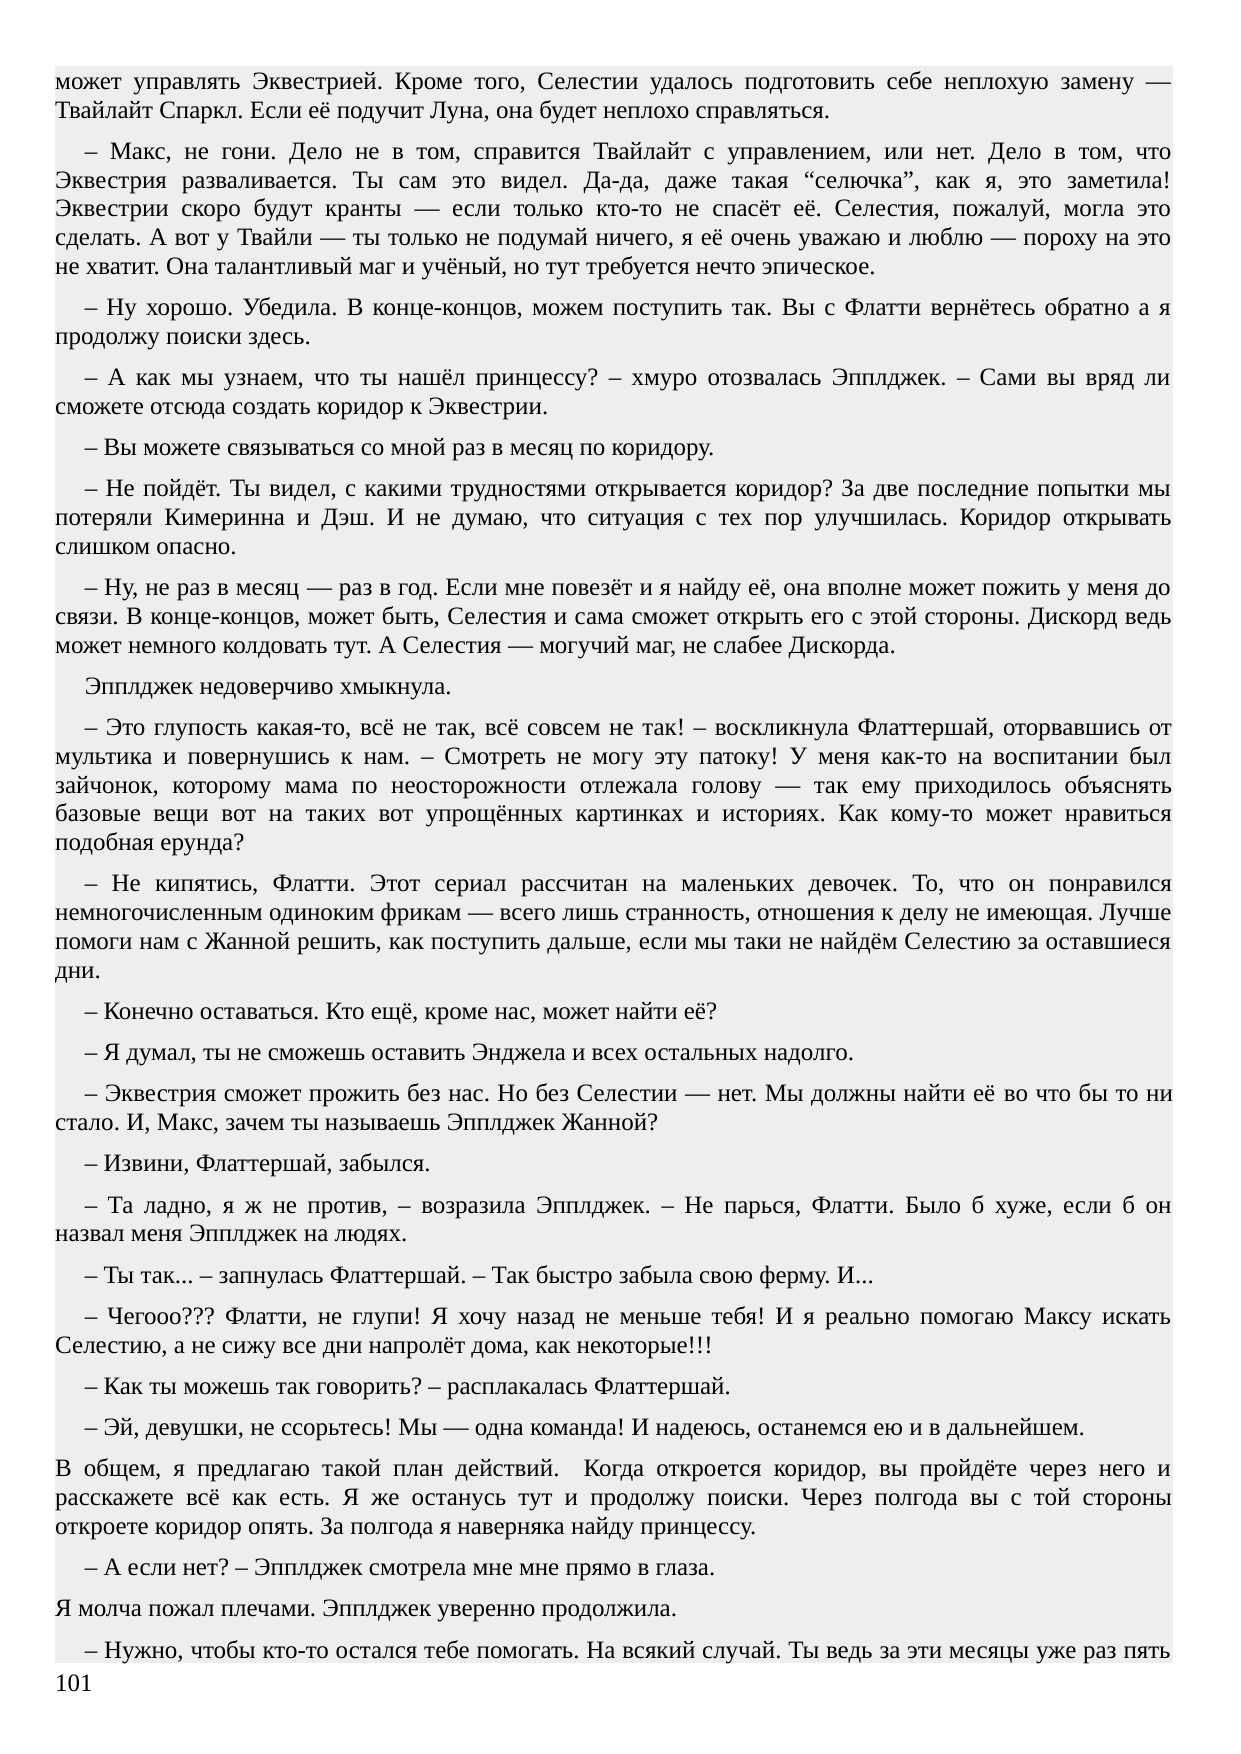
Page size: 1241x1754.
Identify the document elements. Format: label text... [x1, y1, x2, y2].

text – Не кипятись, Флатти. Этот сериал рассчитан на маленьких девочек. То, что он понравился немногочисленным одиноким фрикам — всего лишь странность, отношения к делу не имеющая. Лучше помоги нам с Жанной решить, как поступить дальше, если мы таки не найдём Селестию за оставшиеся дни. [55, 868, 1173, 983]
text – Макс, не гони. Дело не в том, справится Твайлайт с управлением, или нет. Дело в том, что Эквестрия разваливается. Ты сам это видел. Да-да, даже такая “селючка”, как я, это заметила! Эквестрии скоро будут кранты — если только кто-то не спасёт её. Селестия, пожалуй, могла это сделать. А вот у Твайли — ты только не подумай ничего, я её очень уважаю и люблю — пороху на это не хватит. Она талантливый маг и учёный, но тут требуется нечто эпическое. [55, 136, 1173, 280]
text – Та ладно, я ж не против, – возразила Эпплджек. – Не парься, Флатти. Было б хуже, если б он назвал меня Эпплджек на людях. [55, 1190, 1173, 1247]
text – А как мы узнаем, что ты нашёл принцессу? – хмуро отозвалась Эпплджек. – Сами вы вряд ли сможете отсюда создать коридор к Эквестрии. [55, 362, 1173, 420]
list В общем, я предлагаю такой план действий. Когда откроется коридор, вы пройдёте через него и расскажете всё как есть. Я же останусь тут и продолжу поиски. Через полгода вы с той стороны откроете коридор опять. За полгода я наверняка найду принцессу. [55, 1453, 1173, 1540]
text – Ну, не раз в месяц — раз в год. Если мне повезёт и я найду её, она вполне может пожить у меня до связи. В конце-концов, может быть, Селестия и сама сможет открыть его с этой стороны. Дискорд ведь может немного колдовать тут. А Селестия — могучий маг, не слабее Дискорда. [55, 572, 1173, 658]
text – Вы можете связываться со мной раз в месяц по коридору. [55, 432, 1173, 461]
text – Чегооо??? Флатти, не глупи! Я хочу назад не меньше тебя! И я реально помогаю Максу искать Селестию, а не сижу все дни напролёт дома, как некоторые!!! [55, 1301, 1173, 1358]
text – А если нет? – Эпплджек смотрела мне мне прямо в глаза. [55, 1552, 1173, 1581]
text – Ты так... – запнулась Флаттершай. – Так быстро забыла свою ферму. И... [55, 1260, 1173, 1288]
text – Конечно оставаться. Кто ещё, кроме нас, может найти её? [55, 996, 1173, 1025]
text – Ну хорошо. Убедила. В конце-концов, можем поступить так. Вы с Флатти вернётесь обратно а я продолжу поиски здесь. [55, 292, 1173, 350]
text может управлять Эквестрией. Кроме того, Селестии удалось подготовить себе неплохую замену — Твайлайт Спаркл. Если её подучит Луна, она будет неплохо справляться. [55, 66, 1173, 123]
text – Не пойдёт. Ты видел, с какими трудностями открывается коридор? За две последние попытки мы потеряли Кимеринна и Дэш. И не думаю, что ситуация с тех пор улучшилась. Коридор открывать слишком опасно. [55, 473, 1173, 560]
text – Извини, Флаттершай, забылся. [55, 1148, 1173, 1177]
text – Эй, девушки, не ссорьтесь! Мы — одна команда! И надеюсь, останемся ею и в дальнейшем. [55, 1412, 1173, 1441]
text Эпплджек недоверчиво хмыкнула. [55, 671, 1173, 700]
text – Нужно, чтобы кто-то остался тебе помогать. На всякий случай. Ты ведь за эти месяцы уже раз пять [55, 1635, 1173, 1663]
text – Как ты можешь так говорить? – расплакалась Флаттершай. [55, 1371, 1173, 1400]
text – Это глупость какая-то, всё не так, всё совсем не так! – воскликнула Флаттершай, оторвавшись от мультика и повернушись к нам. – Смотреть не могу эту патоку! У меня как-то на воспитании был зайчонок, которому мама по неосторожности отлежала голову — так ему приходилось объяснять базовые вещи вот на таких вот упрощённых картинках и историях. Как кому-то может нравиться подобная ерунда? [55, 712, 1173, 856]
text – Я думал, ты не сможешь оставить Энджела и всех остальных надолго. [55, 1037, 1173, 1066]
list Я молча пожал плечами. Эпплджек уверенно продолжила. [55, 1593, 1173, 1622]
text – Эквестрия сможет прожить без нас. Но без Селестии — нет. Мы должны найти её во что бы то ни стало. И, Макс, зачем ты называешь Эпплджек Жанной? [55, 1078, 1173, 1136]
